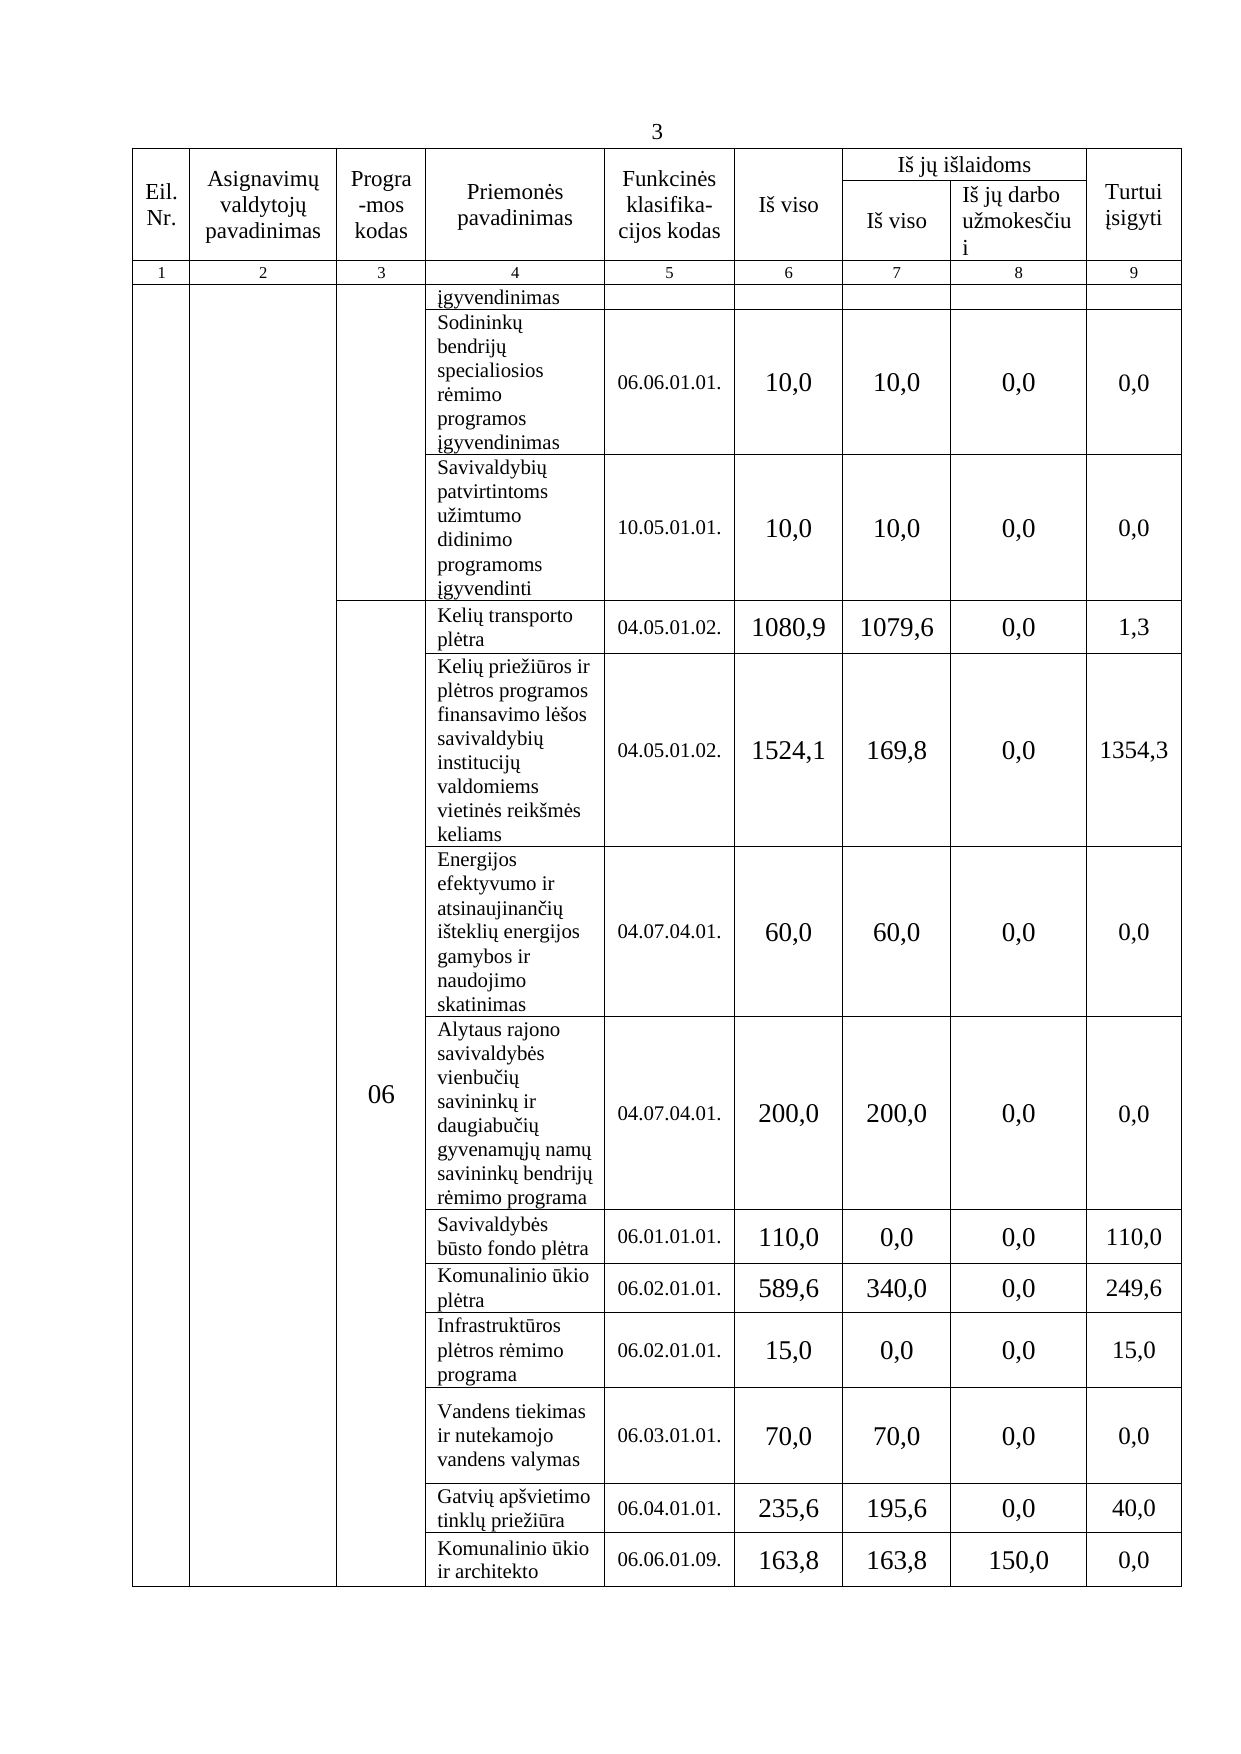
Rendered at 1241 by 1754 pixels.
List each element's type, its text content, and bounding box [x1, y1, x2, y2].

table_header Asignavimų valdytojų pavadinimas [190, 149, 336, 260]
table_cell 169,8 [843, 654, 950, 846]
table_cell 0,0 [951, 601, 1086, 653]
table_cell 15,0 [735, 1313, 842, 1387]
table_cell [951, 285, 1086, 309]
table_cell 249,6 [1087, 1264, 1181, 1312]
table_cell 163,8 [843, 1533, 950, 1586]
table_cell [843, 285, 950, 309]
table_header Priemonės pavadinimas [426, 149, 604, 260]
table_cell 06.02.01.01. [605, 1264, 734, 1312]
table_cell Vandens tiekimas ir nutekamojo vandens valymas [426, 1388, 604, 1483]
table_cell 0,0 [951, 310, 1086, 454]
table_cell 4 [426, 261, 604, 284]
table_cell Komunalinio ūkio plėtra [426, 1264, 604, 1312]
table_cell 589,6 [735, 1264, 842, 1312]
table_cell 195,6 [843, 1484, 950, 1532]
table_cell 0,0 [951, 1264, 1086, 1312]
table_cell 10,0 [843, 310, 950, 454]
table_header Progra-mos kodas [337, 149, 425, 260]
table_cell [1087, 285, 1181, 309]
table_cell 0,0 [951, 455, 1086, 599]
table_cell Kelių priežiūros ir plėtros programos finansavimo lėšos savivaldybių institucijų valdomiems vietinės reikšmės keliams [426, 654, 604, 846]
table_cell 70,0 [735, 1388, 842, 1483]
table_cell 06.01.01.01. [605, 1210, 734, 1262]
table_cell [190, 285, 336, 1586]
table_cell 1524,1 [735, 654, 842, 846]
table_cell 8 [951, 261, 1086, 284]
table_cell 06.06.01.09. [605, 1533, 734, 1586]
table_cell 15,0 [1087, 1313, 1181, 1387]
table_cell 5 [605, 261, 734, 284]
table_cell 3 [337, 261, 425, 284]
table_cell 60,0 [843, 847, 950, 1016]
table_cell 0,0 [1087, 1017, 1181, 1209]
table_cell 0,0 [951, 1017, 1086, 1209]
table_cell Savivaldybės būsto fondo plėtra [426, 1210, 604, 1262]
table_cell 1080,9 [735, 601, 842, 653]
table_cell 06.02.01.01. [605, 1313, 734, 1387]
table_cell 0,0 [951, 654, 1086, 846]
table_cell Iš viso [843, 181, 950, 260]
table_cell 6 [735, 261, 842, 284]
table_cell 1,3 [1087, 601, 1181, 653]
table_cell 163,8 [735, 1533, 842, 1586]
table_cell 7 [843, 261, 950, 284]
table_cell 2 [190, 261, 336, 284]
table_cell 0,0 [1087, 847, 1181, 1016]
table_cell 0,0 [951, 1210, 1086, 1262]
table_cell 200,0 [843, 1017, 950, 1209]
table_cell 9 [1087, 261, 1181, 284]
table_cell Gatvių apšvietimo tinklų priežiūra [426, 1484, 604, 1532]
table_header Eil. Nr. [133, 149, 189, 260]
table_cell 0,0 [1087, 455, 1181, 599]
table_header Iš jų išlaidoms [843, 149, 1086, 180]
table_cell 340,0 [843, 1264, 950, 1312]
table_cell 04.07.04.01. [605, 1017, 734, 1209]
table_cell 0,0 [951, 1484, 1086, 1532]
table_cell 235,6 [735, 1484, 842, 1532]
table_cell Kelių transporto plėtra [426, 601, 604, 653]
table_cell [735, 285, 842, 309]
table_cell [605, 285, 734, 309]
table_cell 200,0 [735, 1017, 842, 1209]
table_cell 0,0 [1087, 1388, 1181, 1483]
table_cell Iš jų darbo užmokesčiui [951, 181, 1086, 260]
table_cell 06.06.01.01. [605, 310, 734, 454]
table_cell 10,0 [735, 310, 842, 454]
table_cell 06.03.01.01. [605, 1388, 734, 1483]
table_cell Komunalinio ūkio ir architekto [426, 1533, 604, 1586]
table_header Iš viso [735, 149, 842, 260]
table_cell 0,0 [951, 847, 1086, 1016]
table_cell 10.05.01.01. [605, 455, 734, 599]
table_cell 04.07.04.01. [605, 847, 734, 1016]
table_cell Energijos efektyvumo ir atsinaujinančių išteklių energijos gamybos ir naudojimo skatinimas [426, 847, 604, 1016]
table_cell 0,0 [1087, 310, 1181, 454]
table_cell įgyvendinimas [426, 285, 604, 309]
table_cell [133, 285, 189, 1586]
table_cell 06 [337, 601, 425, 1586]
table_cell 150,0 [951, 1533, 1086, 1586]
table_cell 1 [133, 261, 189, 284]
table_cell 0,0 [951, 1388, 1086, 1483]
table_cell 40,0 [1087, 1484, 1181, 1532]
table_cell [337, 285, 425, 599]
table_cell 10,0 [735, 455, 842, 599]
table_cell 06.04.01.01. [605, 1484, 734, 1532]
table_cell Alytaus rajono savivaldybės vienbučių savininkų ir daugiabučių gyvenamųjų namų savininkų bendrijų rėmimo programa [426, 1017, 604, 1209]
table_cell 70,0 [843, 1388, 950, 1483]
table_cell 10,0 [843, 455, 950, 599]
table_cell Infrastruktūros plėtros rėmimo programa [426, 1313, 604, 1387]
table_cell 0,0 [843, 1210, 950, 1262]
table_cell 04.05.01.02. [605, 601, 734, 653]
table_cell 110,0 [735, 1210, 842, 1262]
table_cell 1079,6 [843, 601, 950, 653]
table_cell 0,0 [843, 1313, 950, 1387]
table_cell 60,0 [735, 847, 842, 1016]
table_cell Savivaldybių patvirtintoms užimtumo didinimo programoms įgyvendinti [426, 455, 604, 599]
table_header Funkcinės klasifika-cijos kodas [605, 149, 734, 260]
table_cell 1354,3 [1087, 654, 1181, 846]
table_cell 04.05.01.02. [605, 654, 734, 846]
table_header Turtui įsigyti [1087, 149, 1181, 260]
table_cell 0,0 [1087, 1533, 1181, 1586]
table_cell 0,0 [951, 1313, 1086, 1387]
table_cell Sodininkų bendrijų specialiosios rėmimo programos įgyvendinimas [426, 310, 604, 454]
table_cell 110,0 [1087, 1210, 1181, 1262]
